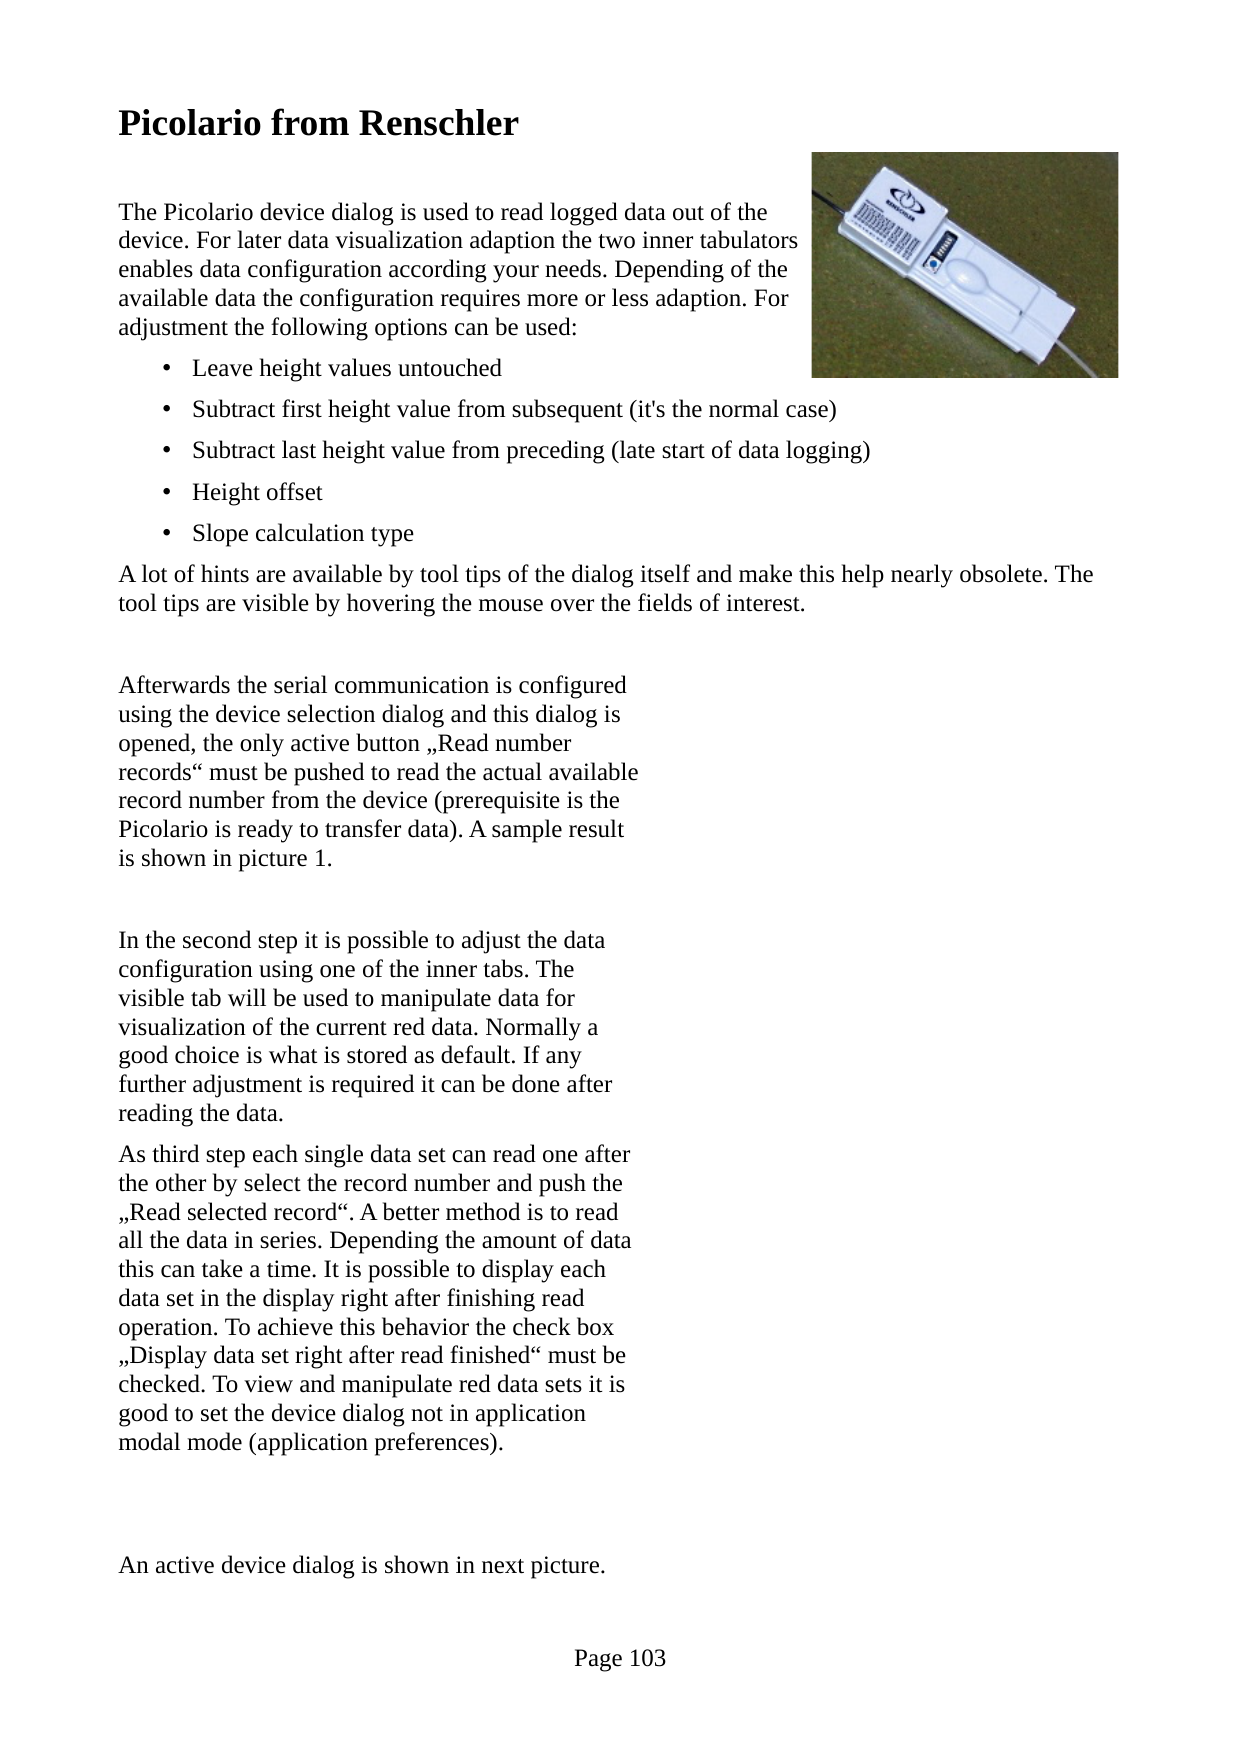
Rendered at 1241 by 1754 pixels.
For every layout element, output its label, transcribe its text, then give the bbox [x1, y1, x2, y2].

list Subtract last height value from preceding (late start of data logging) [162, 436, 1122, 464]
picture [811, 152, 1119, 378]
list Height offset [162, 477, 1122, 506]
text Afterwards the serial communication is configured using the device selection dialog and this dialog is opened, the only active button „Read number records“ must be pushed to read the actual available record number from the device (prerequisite is the Picolario is ready to transfer data). A sample result is shown in picture 1. [118, 671, 1122, 872]
text In the second step it is possible to adjust the data configuration using one of the inner tabs. The visible tab will be used to manipulate data for visualization of the current red data. Normally a good choice is what is stored as default. If any further adjustment is required it can be done after reading the data. [118, 926, 1122, 1127]
text An active device dialog is shown in next picture. [118, 1551, 1122, 1579]
text A lot of hints are available by tool tips of the dialog itself and make this help nearly obsolete. The tool tips are visible by hovering the mouse over the fields of interest. [118, 559, 1122, 617]
list Subtract first height value from subsequent (it's the normal case) [162, 394, 1122, 423]
list Leave height values untouched [162, 353, 1122, 382]
subtitle Picolario from Renschler [118, 100, 1122, 143]
list Slope calculation type [162, 518, 1122, 547]
text As third step each single data set can read one after the other by select the record number and push the „Read selected record“. A better method is to read all the data in series. Depending the amount of data this can take a time. It is possible to display each data set in the display right after finishing read operation. To achieve this behavior the check box „Display data set right after read finished“ must be checked. To view and manipulate red data sets it is good to set the device dialog not in application modal mode (application preferences). [118, 1139, 1122, 1456]
text The Picolario device dialog is used to read logged data out of the device. For later data visualization adaption the two inner tabulators enables data configuration according your needs. Depending of the available data the configuration requires more or less adaption. For adjustment the following options can be used: [118, 197, 811, 341]
